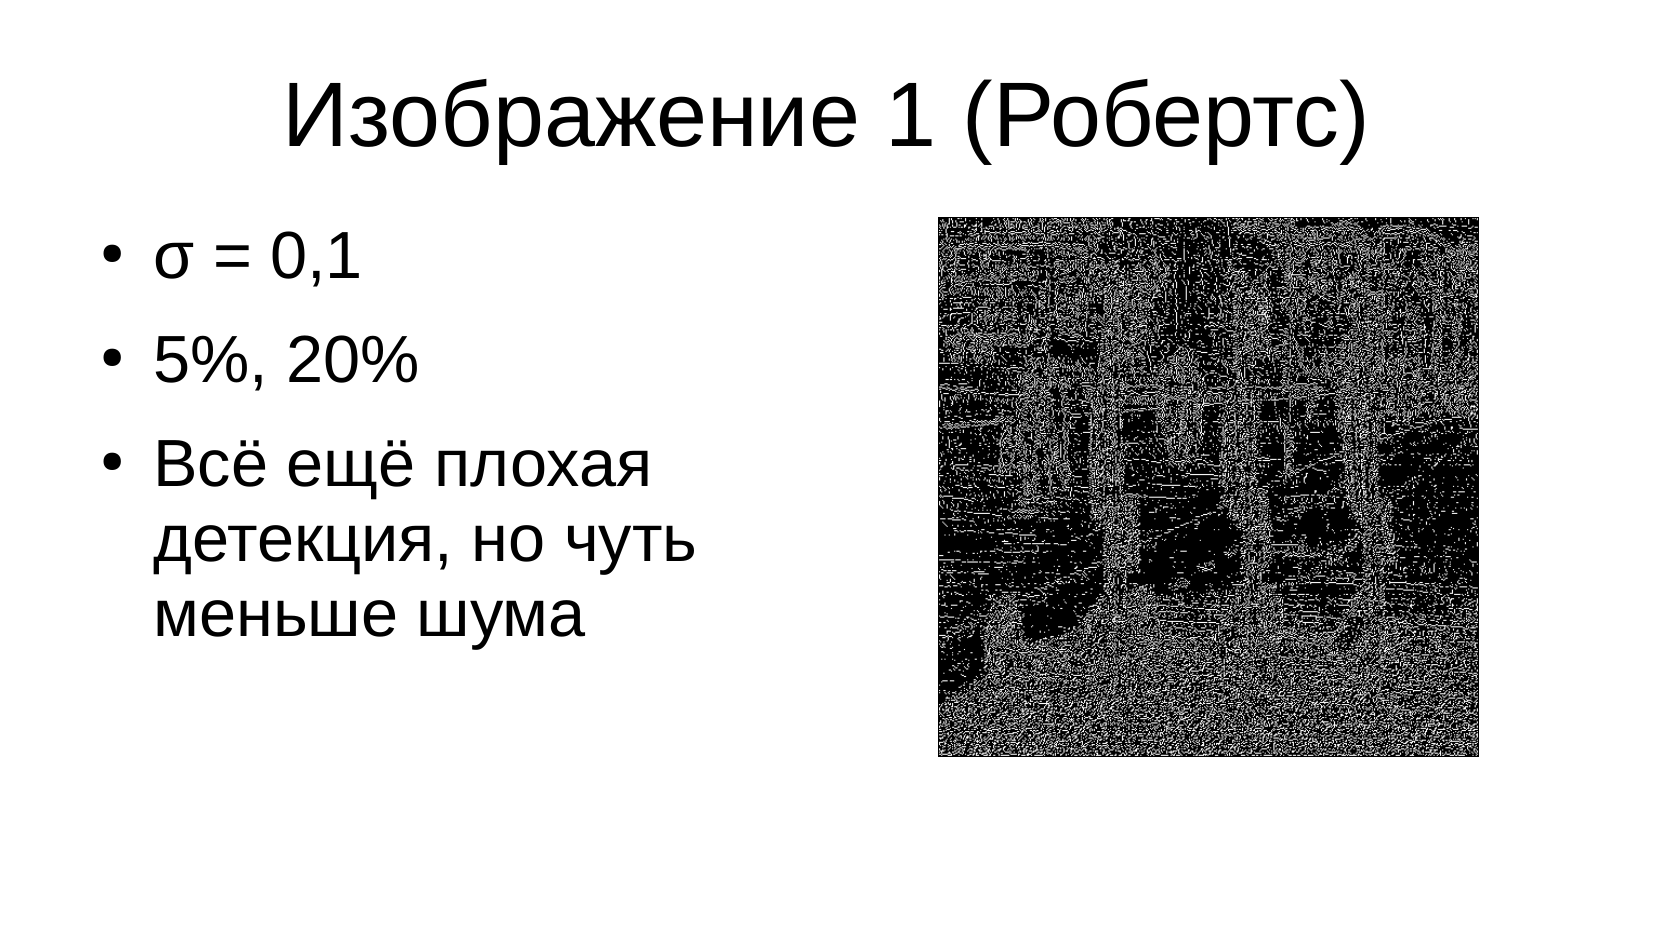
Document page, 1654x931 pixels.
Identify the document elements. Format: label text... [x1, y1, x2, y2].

title Изображение 1 (Робертс) [82, 37, 1571, 193]
list σ = 0,1 5%, 20% Всё ещё плохая детекция, но чуть меньше шума [82, 217, 809, 758]
picture [938, 217, 1479, 758]
